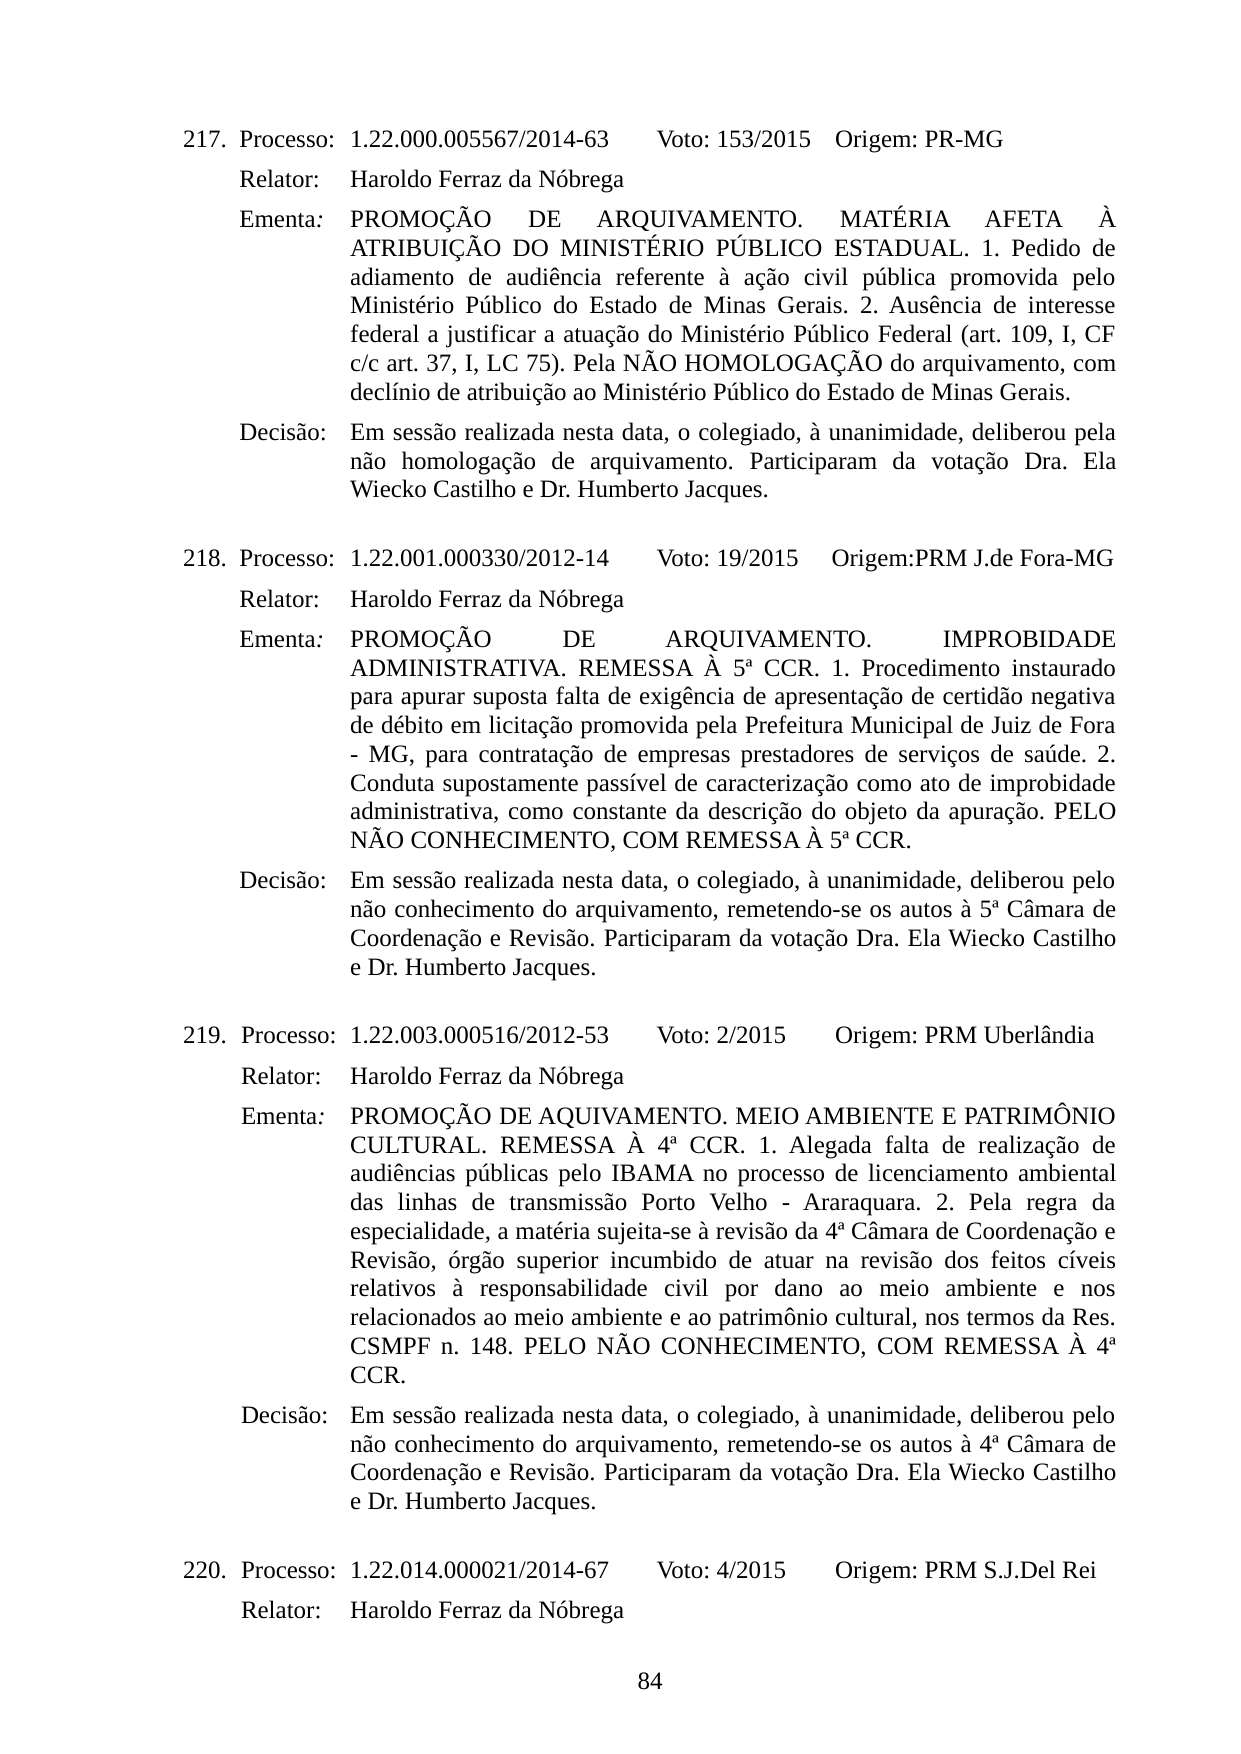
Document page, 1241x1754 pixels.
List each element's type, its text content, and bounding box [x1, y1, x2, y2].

table_cell [177, 1095, 235, 1394]
table_header 219. [177, 1015, 235, 1055]
table_header Processo: [234, 538, 344, 578]
table_cell Em sessão realizada nesta data, o colegiado, à unanimidade, deliberou pelo não conhecimento do arquivamento, remetendo-se os autos à 4ª Câmara de Coordenação e Revisão. Participaram da votação Dra. Ela Wiecko Castilho e Dr. Humberto Jacques. [344, 1394, 1122, 1521]
table_header 217. [177, 118, 233, 158]
table_cell [177, 1394, 235, 1521]
table_header Processo: [234, 118, 344, 158]
table_header Origem: PR-MG [829, 118, 1122, 158]
table_cell Ementa: [235, 1095, 344, 1394]
table_cell PROMOÇÃO DE AQUIVAMENTO. MEIO AMBIENTE E PATRIMÔNIO CULTURAL. REMESSA À 4ª CCR. 1. Alegada falta de realização de audiências públicas pelo IBAMA no processo de licenciamento ambiental das linhas de transmissão Porto Velho - Araraquara. 2. Pela regra da especialidade, a matéria sujeita-se à revisão da 4ª Câmara de Coordenação e Revisão, órgão superior incumbido de atuar na revisão dos feitos cíveis relativos à responsabilidade civil por dano ao meio ambiente e nos relacionados ao meio ambiente e ao patrimônio cultural, nos termos da Res. CSMPF n. 148. PELO NÃO CONHECIMENTO, COM REMESSA À 4ª CCR. [344, 1095, 1122, 1394]
table_cell Haroldo Ferraz da Nóbrega [344, 1590, 1122, 1630]
table_header Voto: 4/2015 [651, 1549, 829, 1589]
table_cell Decisão: [235, 1394, 344, 1521]
table_cell [177, 1055, 235, 1095]
table_header 1.22.001.000330/2012-14 [344, 538, 651, 578]
table_cell Relator: [234, 578, 344, 618]
table_cell Decisão: [234, 860, 344, 986]
table_cell Haroldo Ferraz da Nóbrega [344, 1055, 1122, 1095]
table_header Origem:PRM J.de Fora-MG [826, 538, 1122, 578]
table_header 218. [177, 538, 233, 578]
table_header 1.22.000.005567/2014-63 [344, 118, 651, 158]
table_header Processo: [235, 1015, 344, 1055]
table_header Processo: [235, 1549, 344, 1589]
table_header 220. [177, 1549, 235, 1589]
table_cell [177, 578, 233, 618]
table_header Origem: PRM Uberlândia [829, 1015, 1122, 1055]
table_cell Ementa: [234, 618, 344, 859]
table_header Voto: 19/2015 [651, 538, 826, 578]
table_cell [177, 618, 233, 859]
table_header Voto: 153/2015 [651, 118, 829, 158]
table_header Voto: 2/2015 [651, 1015, 829, 1055]
table_cell Ementa: [234, 199, 344, 411]
table_cell Haroldo Ferraz da Nóbrega [344, 578, 1122, 618]
table_cell Relator: [235, 1055, 344, 1095]
table_header Origem: PRM S.J.Del Rei [829, 1549, 1122, 1589]
table_cell Haroldo Ferraz da Nóbrega [344, 158, 1122, 198]
table_cell [177, 199, 233, 411]
table_cell Em sessão realizada nesta data, o colegiado, à unanimidade, deliberou pelo não conhecimento do arquivamento, remetendo-se os autos à 5ª Câmara de Coordenação e Revisão. Participaram da votação Dra. Ela Wiecko Castilho e Dr. Humberto Jacques. [344, 860, 1122, 986]
table_cell [177, 860, 233, 986]
table_cell Relator: [234, 158, 344, 198]
table_cell PROMOÇÃO DE ARQUIVAMENTO. IMPROBIDADE ADMINISTRATIVA. REMESSA À 5ª CCR. 1. Procedimento instaurado para apurar suposta falta de exigência de apresentação de certidão negativa de débito em licitação promovida pela Prefeitura Municipal de Juiz de Fora - MG, para contratação de empresas prestadores de serviços de saúde. 2. Conduta supostamente passível de caracterização como ato de improbidade administrativa, como constante da descrição do objeto da apuração. PELO NÃO CONHECIMENTO, COM REMESSA À 5ª CCR. [344, 618, 1122, 859]
table_cell [177, 1590, 235, 1630]
table_cell [177, 411, 233, 509]
table_cell PROMOÇÃO DE ARQUIVAMENTO. MATÉRIA AFETA À ATRIBUIÇÃO DO MINISTÉRIO PÚBLICO ESTADUAL. 1. Pedido de adiamento de audiência referente à ação civil pública promovida pelo Ministério Público do Estado de Minas Gerais. 2. Ausência de interesse federal a justificar a atuação do Ministério Público Federal (art. 109, I, CF c/c art. 37, I, LC 75). Pela NÃO HOMOLOGAÇÃO do arquivamento, com declínio de atribuição ao Ministério Público do Estado de Minas Gerais. [344, 199, 1122, 411]
table_cell Em sessão realizada nesta data, o colegiado, à unanimidade, deliberou pela não homologação de arquivamento. Participaram da votação Dra. Ela Wiecko Castilho e Dr. Humberto Jacques. [344, 411, 1122, 509]
table_cell [177, 158, 233, 198]
table_cell Decisão: [234, 411, 344, 509]
table_header 1.22.003.000516/2012-53 [344, 1015, 651, 1055]
table_header 1.22.014.000021/2014-67 [344, 1549, 651, 1589]
table_cell Relator: [235, 1590, 344, 1630]
